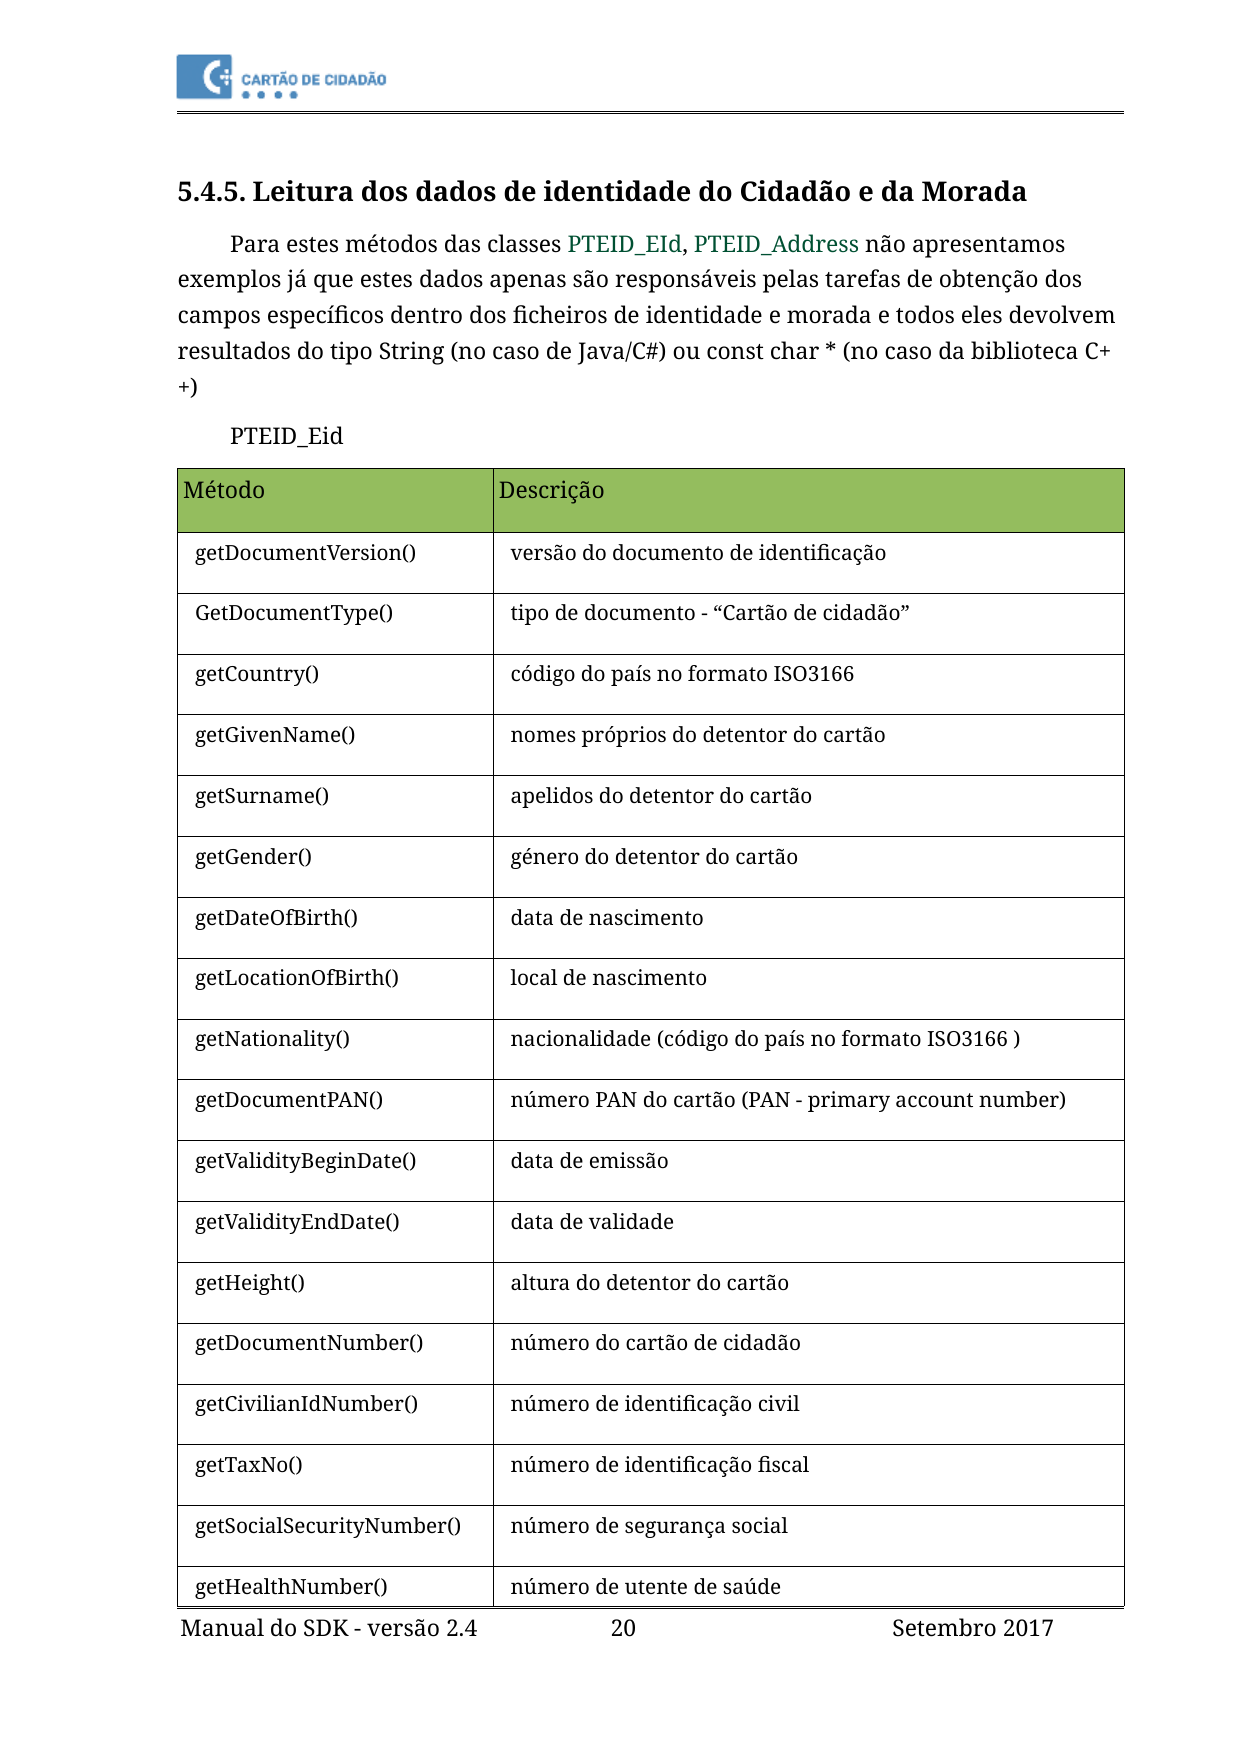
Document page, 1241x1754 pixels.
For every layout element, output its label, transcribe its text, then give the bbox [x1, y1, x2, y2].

table_cell nacionalidade (código do país no formato ISO3166 ) [494, 1020, 1124, 1079]
table_cell número de utente de saúde [494, 1567, 1124, 1606]
table_cell getSurname() [178, 776, 493, 836]
table_cell getValidityEndDate() [178, 1202, 493, 1262]
table_cell altura do detentor do cartão [494, 1263, 1124, 1323]
table_cell apelidos do detentor do cartão [494, 776, 1124, 836]
table_cell getDateOfBirth() [178, 898, 493, 958]
table_cell data de emissão [494, 1141, 1124, 1201]
table_cell género do detentor do cartão [494, 837, 1124, 897]
table_header Descrição [494, 469, 1124, 532]
table_cell getTaxNo() [178, 1445, 493, 1505]
table_cell versão do documento de identificação [494, 533, 1124, 593]
table_header Método [178, 469, 493, 532]
table_cell nomes próprios do detentor do cartão [494, 715, 1124, 775]
text Para estes métodos das classes PTEID_EId, PTEID_Address não apresentamos exemplos já que estes dados apenas são responsáveis pelas tarefas de obtenção dos campos específicos dentro dos ficheiros de identidade e morada e todos eles devolvem resultados do tipo String (no caso de Java/C#) ou const char * (no caso da biblioteca C++) [177, 227, 1124, 402]
table_cell getHeight() [178, 1263, 493, 1323]
table_cell data de validade [494, 1202, 1124, 1262]
table_cell GetDocumentType() [178, 594, 493, 653]
text PTEID_Eid [177, 420, 1124, 451]
table_cell código do país no formato ISO3166 [494, 655, 1124, 714]
table_cell getCivilianIdNumber() [178, 1385, 493, 1444]
table_cell número de segurança social [494, 1506, 1124, 1566]
table_cell local de nascimento [494, 959, 1124, 1018]
table_cell data de nascimento [494, 898, 1124, 958]
table_cell tipo de documento - “Cartão de cidadão” [494, 594, 1124, 653]
table_cell número de identificação civil [494, 1385, 1124, 1444]
table_cell getValidityBeginDate() [178, 1141, 493, 1201]
table_cell getDocumentPAN() [178, 1080, 493, 1140]
table_cell getGender() [178, 837, 493, 897]
table_cell número de identificação fiscal [494, 1445, 1124, 1505]
table_cell getHealthNumber() [178, 1567, 493, 1606]
subtitle Leitura dos dados de identidade do Cidadão e da Morada [177, 173, 1124, 209]
table_cell número do cartão de cidadão [494, 1324, 1124, 1383]
table_cell getNationality() [178, 1020, 493, 1079]
table_cell getLocationOfBirth() [178, 959, 493, 1018]
table_cell getGivenName() [178, 715, 493, 775]
picture [174, 49, 428, 106]
table_cell número PAN do cartão (PAN - primary account number) [494, 1080, 1124, 1140]
table_cell getDocumentNumber() [178, 1324, 493, 1383]
table_cell getSocialSecurityNumber() [178, 1506, 493, 1566]
table_cell getCountry() [178, 655, 493, 714]
table_cell getDocumentVersion() [178, 533, 493, 593]
